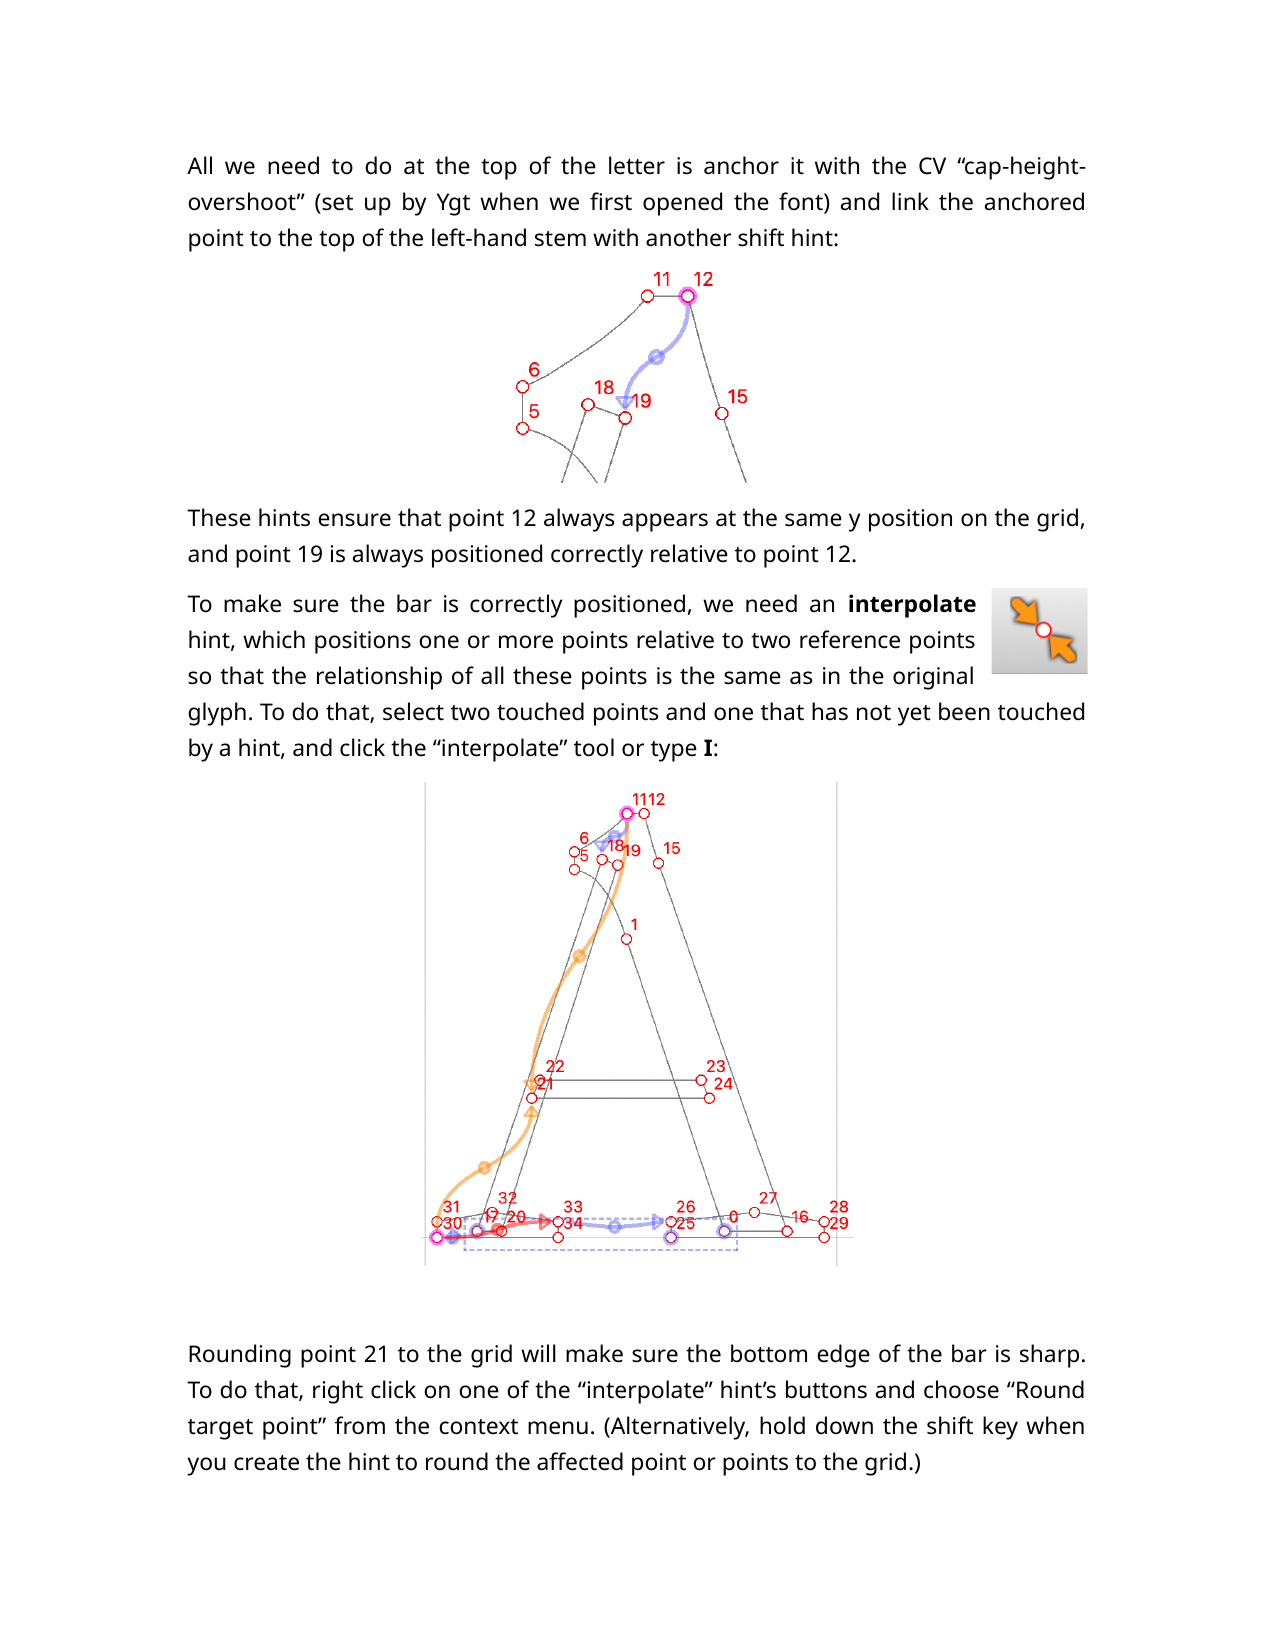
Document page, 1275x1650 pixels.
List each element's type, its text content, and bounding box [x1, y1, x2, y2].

picture [491, 272, 784, 483]
text All we need to do at the top of the letter is anchor it with the CV “cap-height-overshoot” (set up by Ygt when we first opened the font) and link the anchored point to the top of the left-hand stem with another shift hint: [187, 150, 1087, 253]
text Rounding point 21 to the grid will make sure the bottom edge of the bar is sharp. To do that, right click on one of the “interpolate” hint’s buttons and choose “Round target point” from the context menu. (Alternatively, hold down the shift key when you create the hint to round the affected point or points to the grid.) [187, 1338, 1087, 1477]
picture [421, 782, 854, 1266]
text ­ [187, 782, 421, 1265]
text These hints ensure that point 12 always appears at the same y position on the grid, and point 19 is always positioned correctly relative to point 12. [187, 502, 1087, 569]
text To make sure the bar is correctly positioned, we need an interpolate hint, which positions one or more points relative to two reference points so that the relationship of all these points is the same as in the original glyph. To do that, select two touched points and one that has not yet been touched by a hint, and click the “interpolate” tool or type I: [187, 588, 1087, 763]
text ­ [854, 782, 1087, 1265]
picture [991, 588, 1088, 674]
